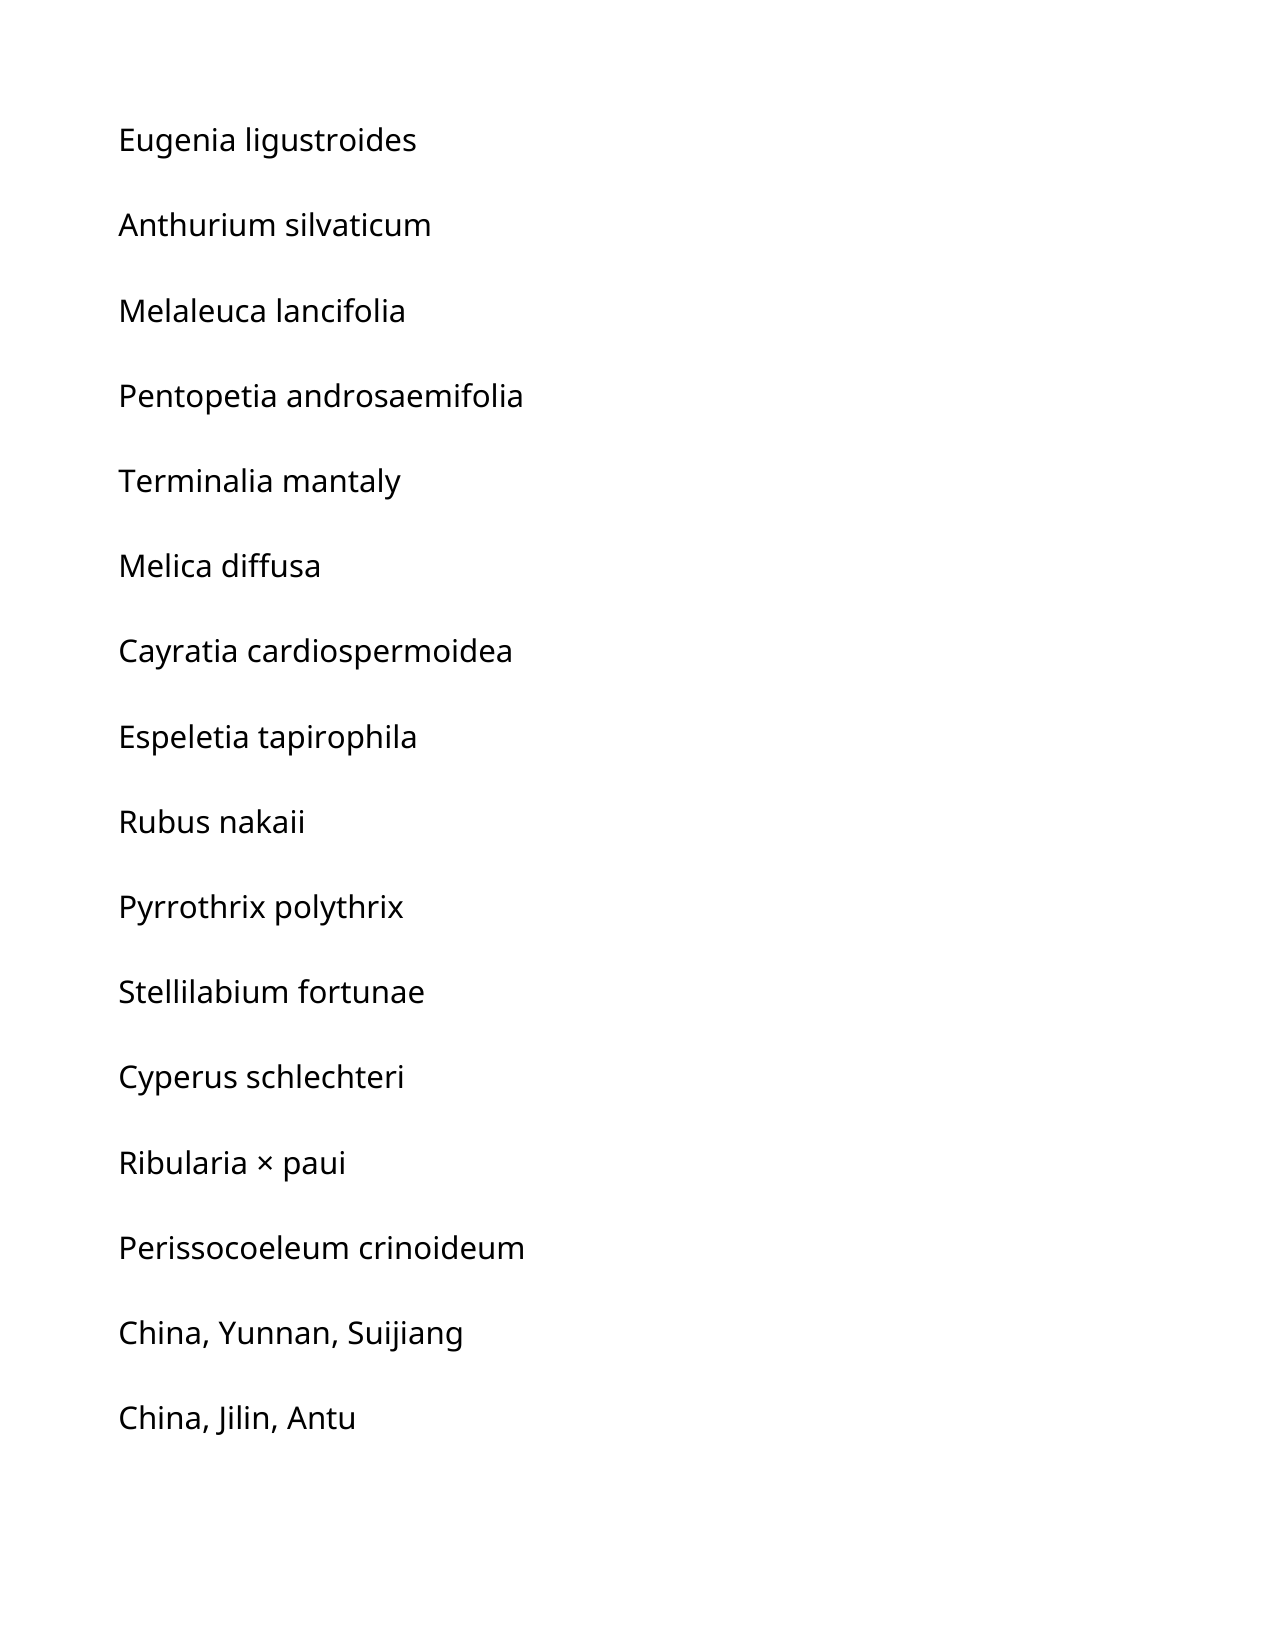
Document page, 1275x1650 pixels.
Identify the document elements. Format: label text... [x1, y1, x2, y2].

text Melaleuca lancifolia [118, 288, 1157, 374]
text Terminalia mantaly [118, 459, 1157, 544]
text Pyrrothrix polythrix [118, 885, 1157, 970]
text Cayratia cardiospermoidea [118, 629, 1157, 714]
text Pentopetia androsaemifolia [118, 374, 1157, 459]
text China, Jilin, Antu [118, 1396, 1157, 1481]
text China, Yunnan, Suijiang [118, 1311, 1157, 1396]
text Perissocoeleum crinoideum [118, 1226, 1157, 1311]
text Ribularia × paui [118, 1141, 1157, 1226]
text Melica diffusa [118, 544, 1157, 629]
text Espeletia tapirophila [118, 714, 1157, 800]
text Cyperus schlechteri [118, 1055, 1157, 1141]
text Stellilabium fortunae [118, 970, 1157, 1055]
text Rubus nakaii [118, 800, 1157, 885]
text Anthurium silvaticum [118, 203, 1157, 288]
text Eugenia ligustroides [118, 118, 1157, 203]
